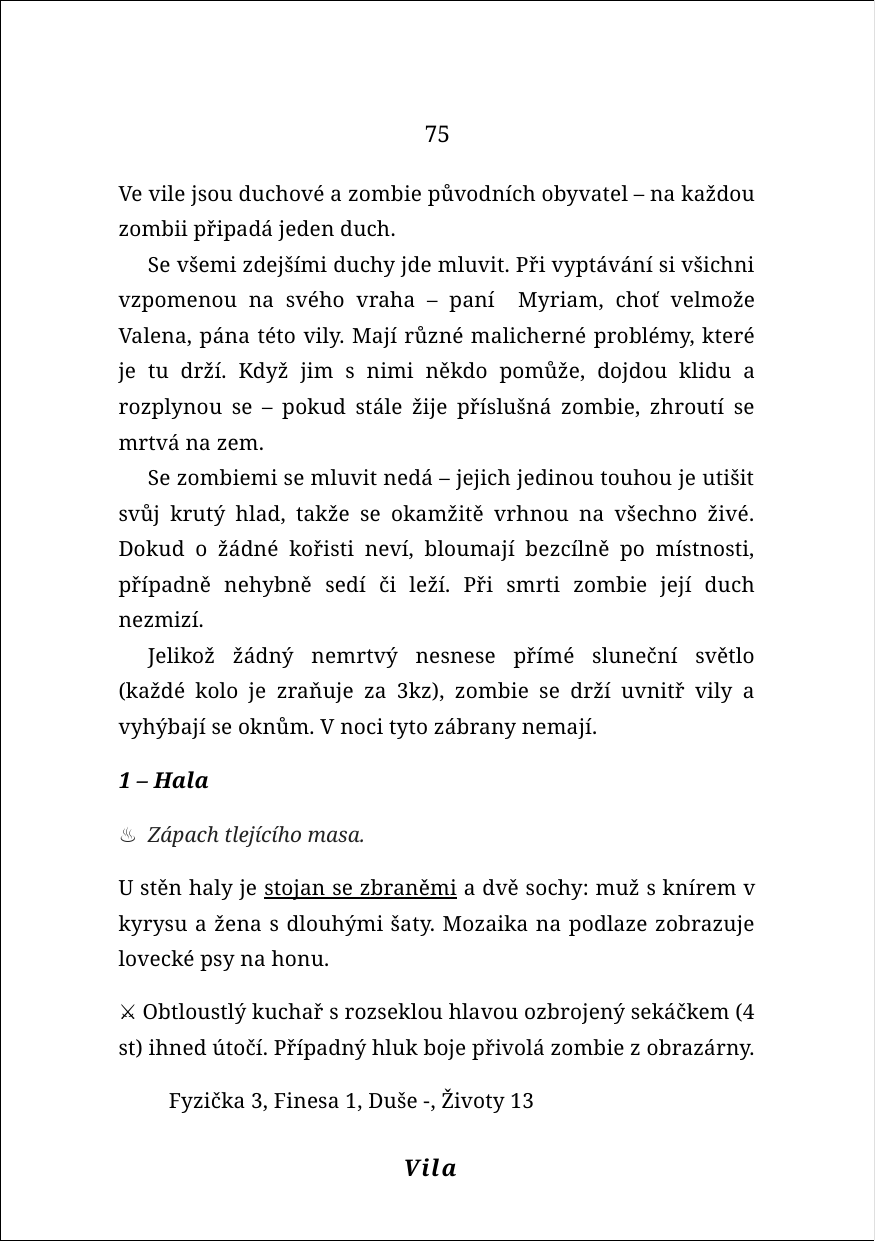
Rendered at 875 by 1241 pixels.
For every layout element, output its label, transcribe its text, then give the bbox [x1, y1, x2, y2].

text ♨ Zápach tlejícího masa. [118, 820, 756, 848]
text Fyzička 3, Finesa 1, Duše -, Životy 13 [168, 1086, 756, 1114]
text ⚔ Obtloustlý kuchař s rozseklou hlavou ozbrojený sekáčkem (4 st) ihned útočí. Případný hluk boje přivolá zombie z obrazárny. [118, 997, 756, 1061]
text U stěn haly je stojan se zbraněmi a dvě sochy: muž s knírem v kyrysu a žena s dlouhými šaty. Mozaika na podlaze zobrazuje lovecké psy na honu. [118, 873, 756, 973]
text Ve vile jsou duchové a zombie původních obyvatel – na každou zombii připadá jeden duch. Se všemi zdejšími duchy jde mluvit. Při vyptávání si všichni vzpomenou na svého vraha – paní Myriam, choť velmože Valena, pána této vily. Mají různé malicherné problémy, které je tu drží. Když jim s nimi někdo pomůže, dojdou klidu a rozplynou se – pokud stále žije příslušná zombie, zhroutí se mrtvá na zem. Se zombiemi se mluvit nedá – jejich jedinou touhou je utišit svůj krutý hlad, takže se okamžitě vrhnou na všechno živé. Dokud o žádné kořisti neví, bloumají bezcílně po místnosti, případně nehybně sedí či leží. Při smrti zombie její duch nezmizí. Jelikož žádný nemrtvý nesnese přímé sluneční světlo (každé kolo je zraňuje za 3kz), zombie se drží uvnitř vily a vyhýbají se oknům. V noci tyto zábrany nemají. [118, 179, 756, 740]
text 1 – Hala [118, 765, 756, 795]
